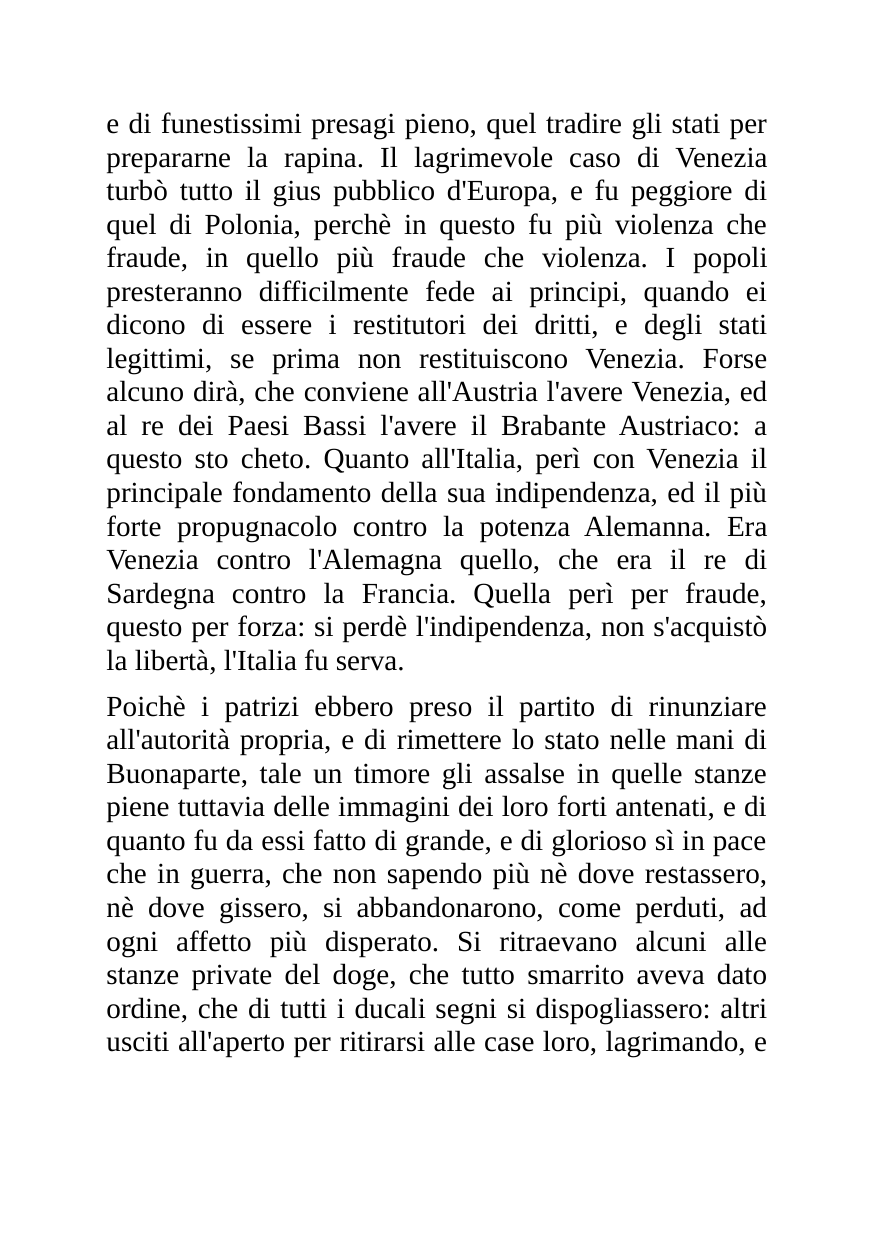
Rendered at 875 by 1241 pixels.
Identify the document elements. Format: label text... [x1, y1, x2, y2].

text Poichè i patrizi ebbero preso il partito di rinunziare all'autorità propria, e di rimettere lo stato nelle mani di Buonaparte, tale un timore gli assalse in quelle stanze piene tuttavia delle immagini dei loro forti antenati, e di quanto fu da essi fatto di grande, e di glorioso sì in pace che in guerra, che non sapendo più nè dove restassero, nè dove gissero, si abbandonarono, come perduti, ad ogni affetto più disperato. Si ritraevano alcuni alle stanze private del doge, che tutto smarrito aveva dato ordine, che di tutti i ducali segni si dispogliassero: altri usciti all'aperto per ritirarsi alle case loro, lagrimando, e [106, 689, 768, 1058]
text e di funestissimi presagi pieno, quel tradire gli stati per prepararne la rapina. Il lagrimevole caso di Venezia turbò tutto il gius pubblico d'Europa, e fu peggiore di quel di Polonia, perchè in questo fu più violenza che fraude, in quello più fraude che violenza. I popoli presteranno difficilmente fede ai principi, quando ei dicono di essere i restitutori dei dritti, e degli stati legittimi, se prima non restituiscono Venezia. Forse alcuno dirà, che conviene all'Austria l'avere Venezia, ed al re dei Paesi Bassi l'avere il Brabante Austriaco: a questo sto cheto. Quanto all'Italia, perì con Venezia il principale fondamento della sua indipendenza, ed il più forte propugnacolo contro la potenza Alemanna. Era Venezia contro l'Alemagna quello, che era il re di Sardegna contro la Francia. Quella perì per fraude, questo per forza: si perdè l'indipendenza, non s'acquistò la libertà, l'Italia fu serva. [106, 106, 768, 676]
